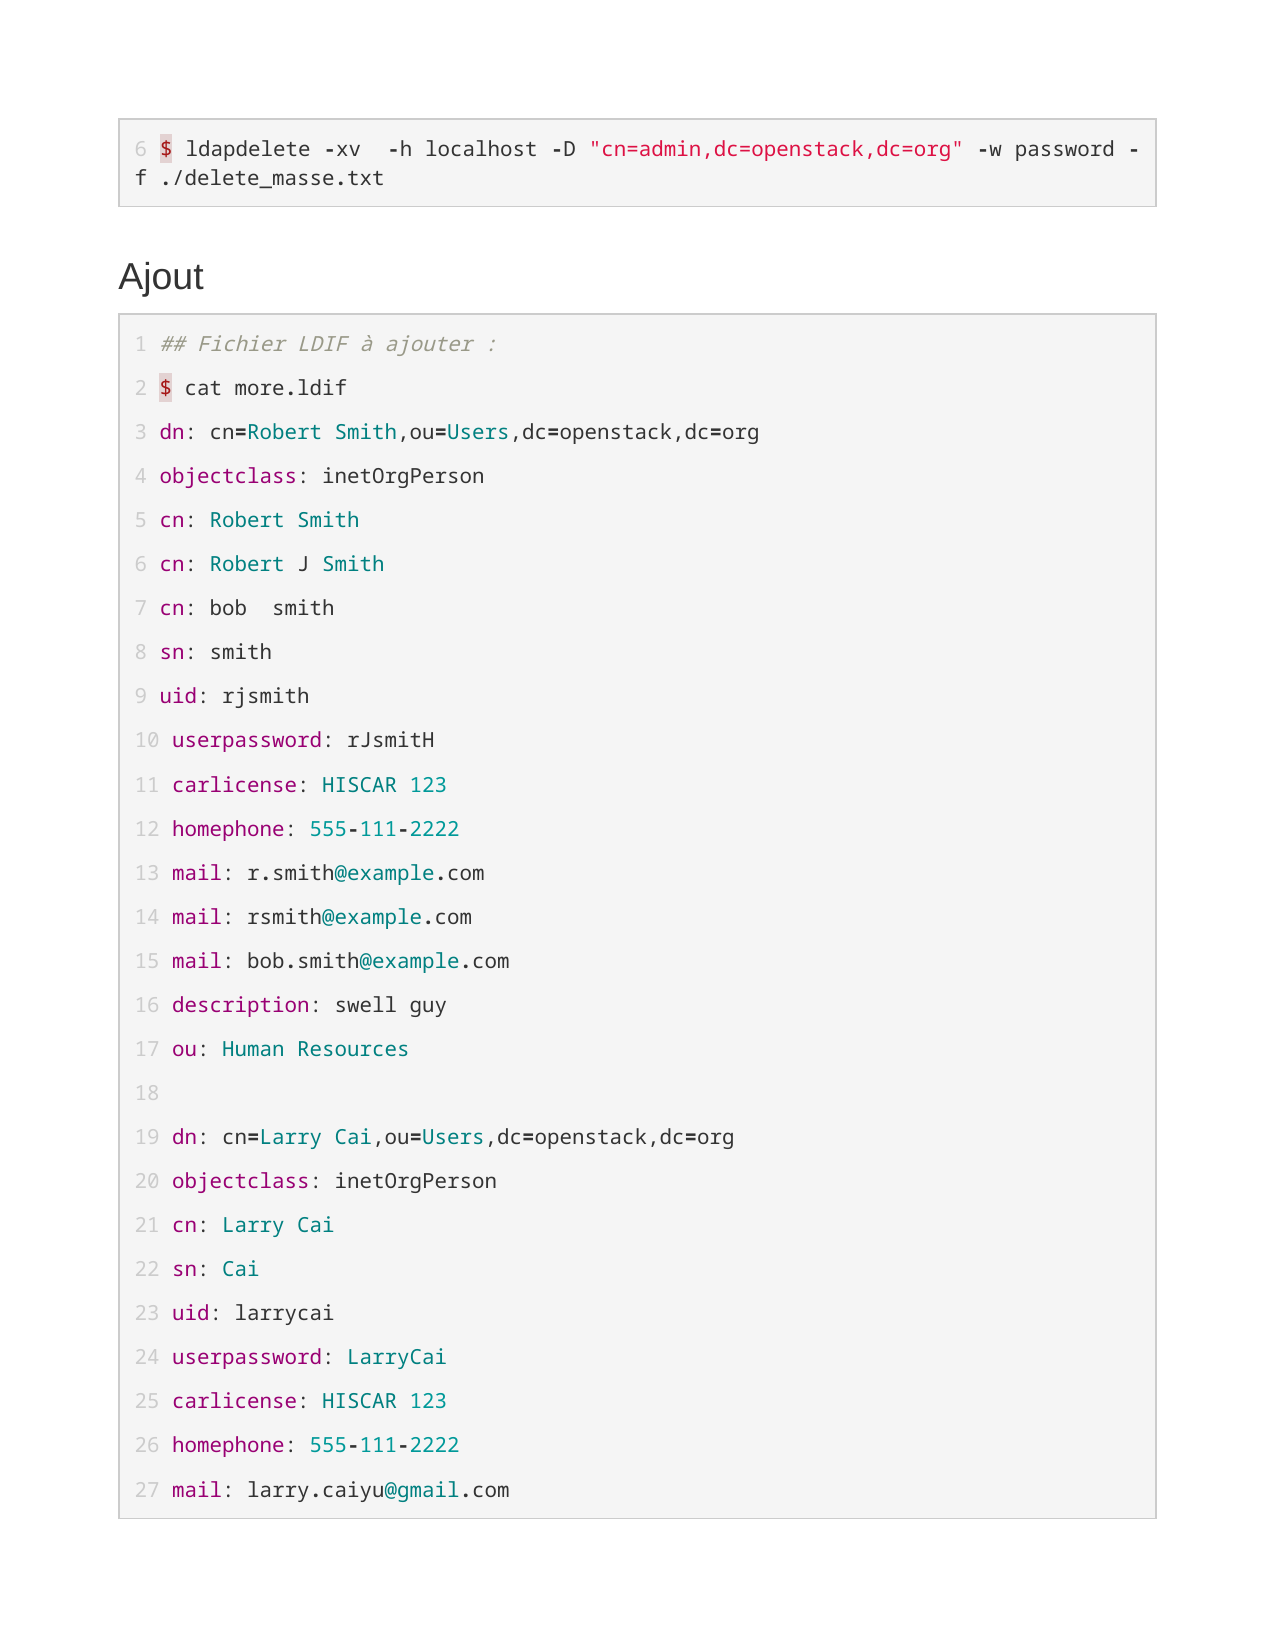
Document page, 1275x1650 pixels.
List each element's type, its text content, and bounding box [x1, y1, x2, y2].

text 4 objectclass: inetOrgPerson [120, 445, 1155, 489]
text 6 $ ldapdelete -xv -h localhost -D "cn=admin,dc=openstack,dc=org" -w password -f ./delete_masse.txt [120, 120, 1155, 206]
text 26 homephone: 555-111-2222 [120, 1414, 1155, 1458]
text 20 objectclass: inetOrgPerson [120, 1150, 1155, 1194]
text 7 cn: bob smith [120, 577, 1155, 621]
text 19 dn: cn=Larry Cai,ou=Users,dc=openstack,dc=org [120, 1106, 1155, 1150]
text 24 userpassword: LarryCai [120, 1326, 1155, 1370]
text 23 uid: larrycai [120, 1282, 1155, 1326]
text 22 sn: Cai [120, 1238, 1155, 1282]
text 17 ou: Human Resources [120, 1018, 1155, 1062]
text 11 carlicense: HISCAR 123 [120, 753, 1155, 798]
text 13 mail: r.smith@example.com [120, 842, 1155, 886]
text 6 cn: Robert J Smith [120, 533, 1155, 577]
subtitle Ajout [118, 254, 1157, 297]
text 27 mail: larry.caiyu@gmail.com [120, 1458, 1155, 1518]
text 5 cn: Robert Smith [120, 489, 1155, 533]
text 15 mail: bob.smith@example.com [120, 930, 1155, 974]
text 9 uid: rjsmith [120, 665, 1155, 709]
text 16 description: swell guy [120, 974, 1155, 1018]
text 1 ## Fichier LDIF à ajouter : [120, 315, 1155, 357]
text 25 carlicense: HISCAR 123 [120, 1370, 1155, 1414]
text 12 homephone: 555-111-2222 [120, 798, 1155, 842]
text 18 [120, 1062, 1155, 1106]
text 3 dn: cn=Robert Smith,ou=Users,dc=openstack,dc=org [120, 401, 1155, 445]
text 21 cn: Larry Cai [120, 1194, 1155, 1238]
text 8 sn: smith [120, 621, 1155, 665]
text 2 $ cat more.ldif [120, 357, 1155, 401]
text 10 userpassword: rJsmitH [120, 709, 1155, 753]
text 14 mail: rsmith@example.com [120, 886, 1155, 930]
